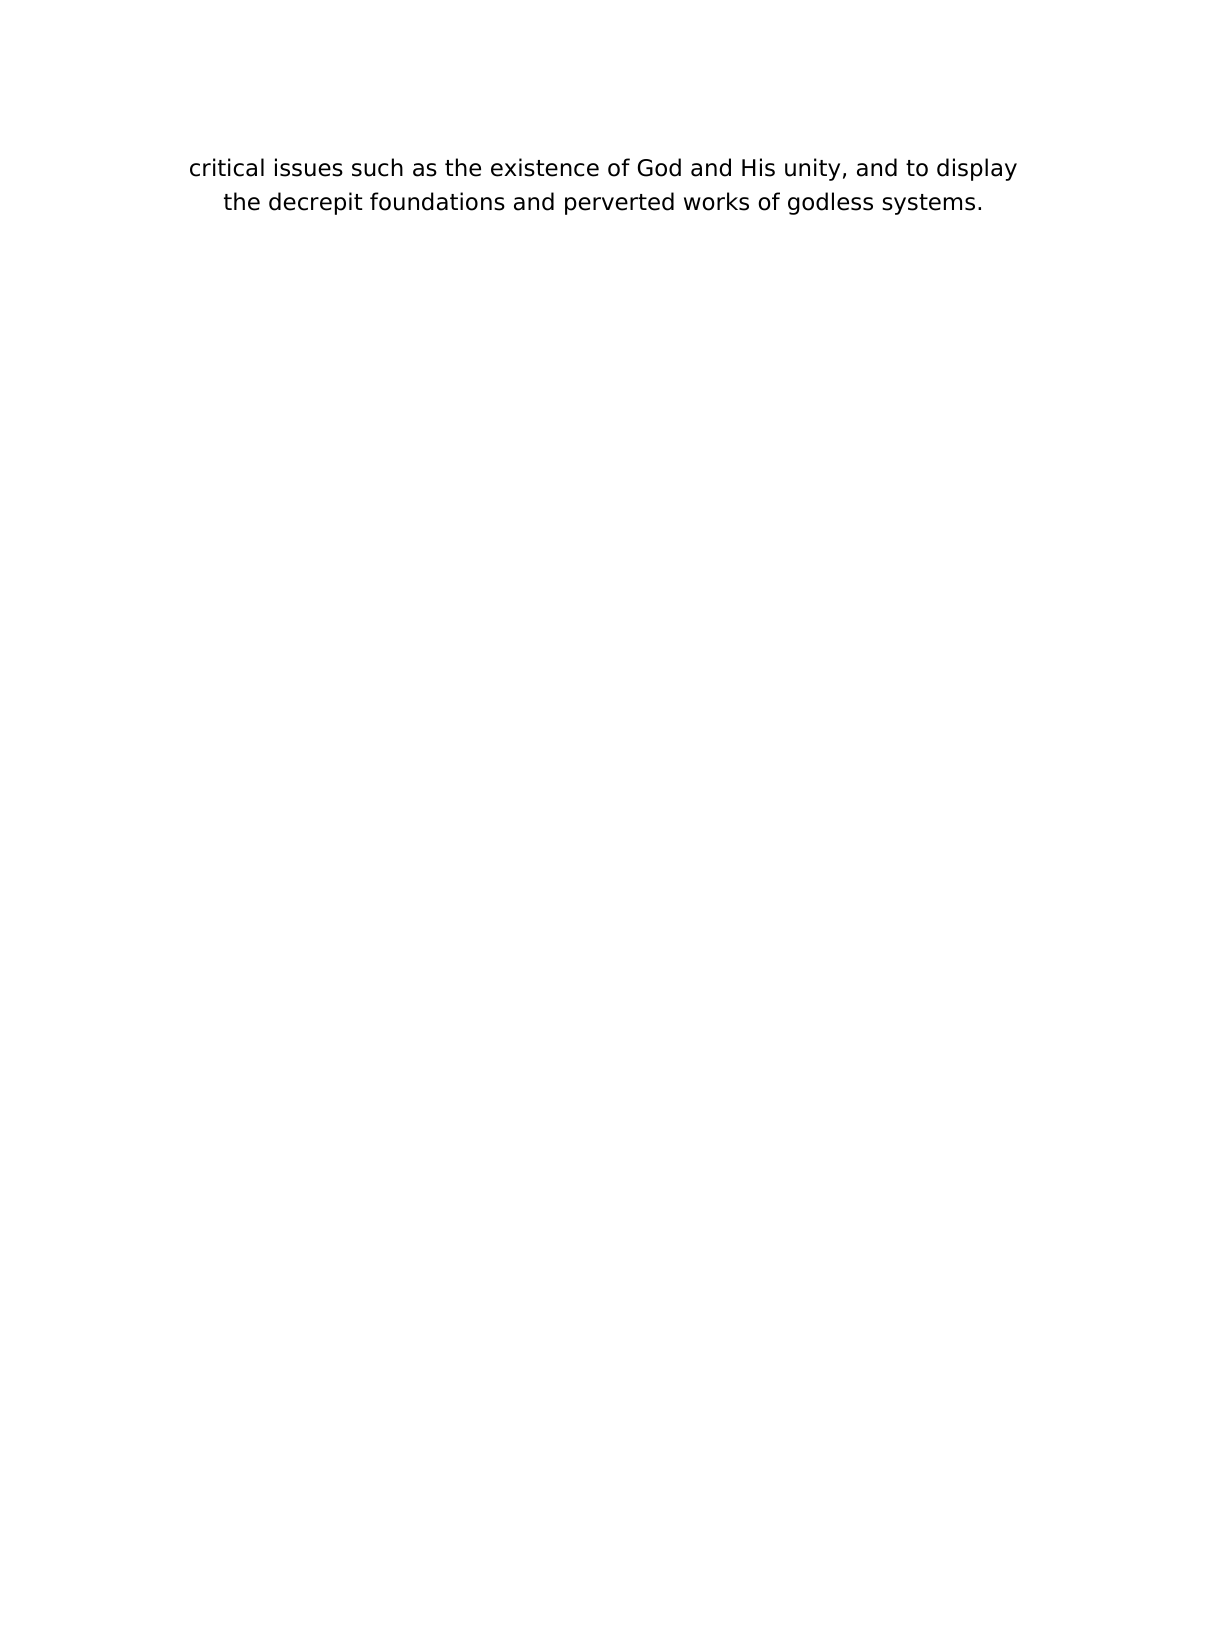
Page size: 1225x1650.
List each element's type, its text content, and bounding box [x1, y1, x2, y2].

text critical issues such as the existence of God and His unity, and to display the decrepit foundations and perverted works of godless systems. [187, 150, 1020, 217]
